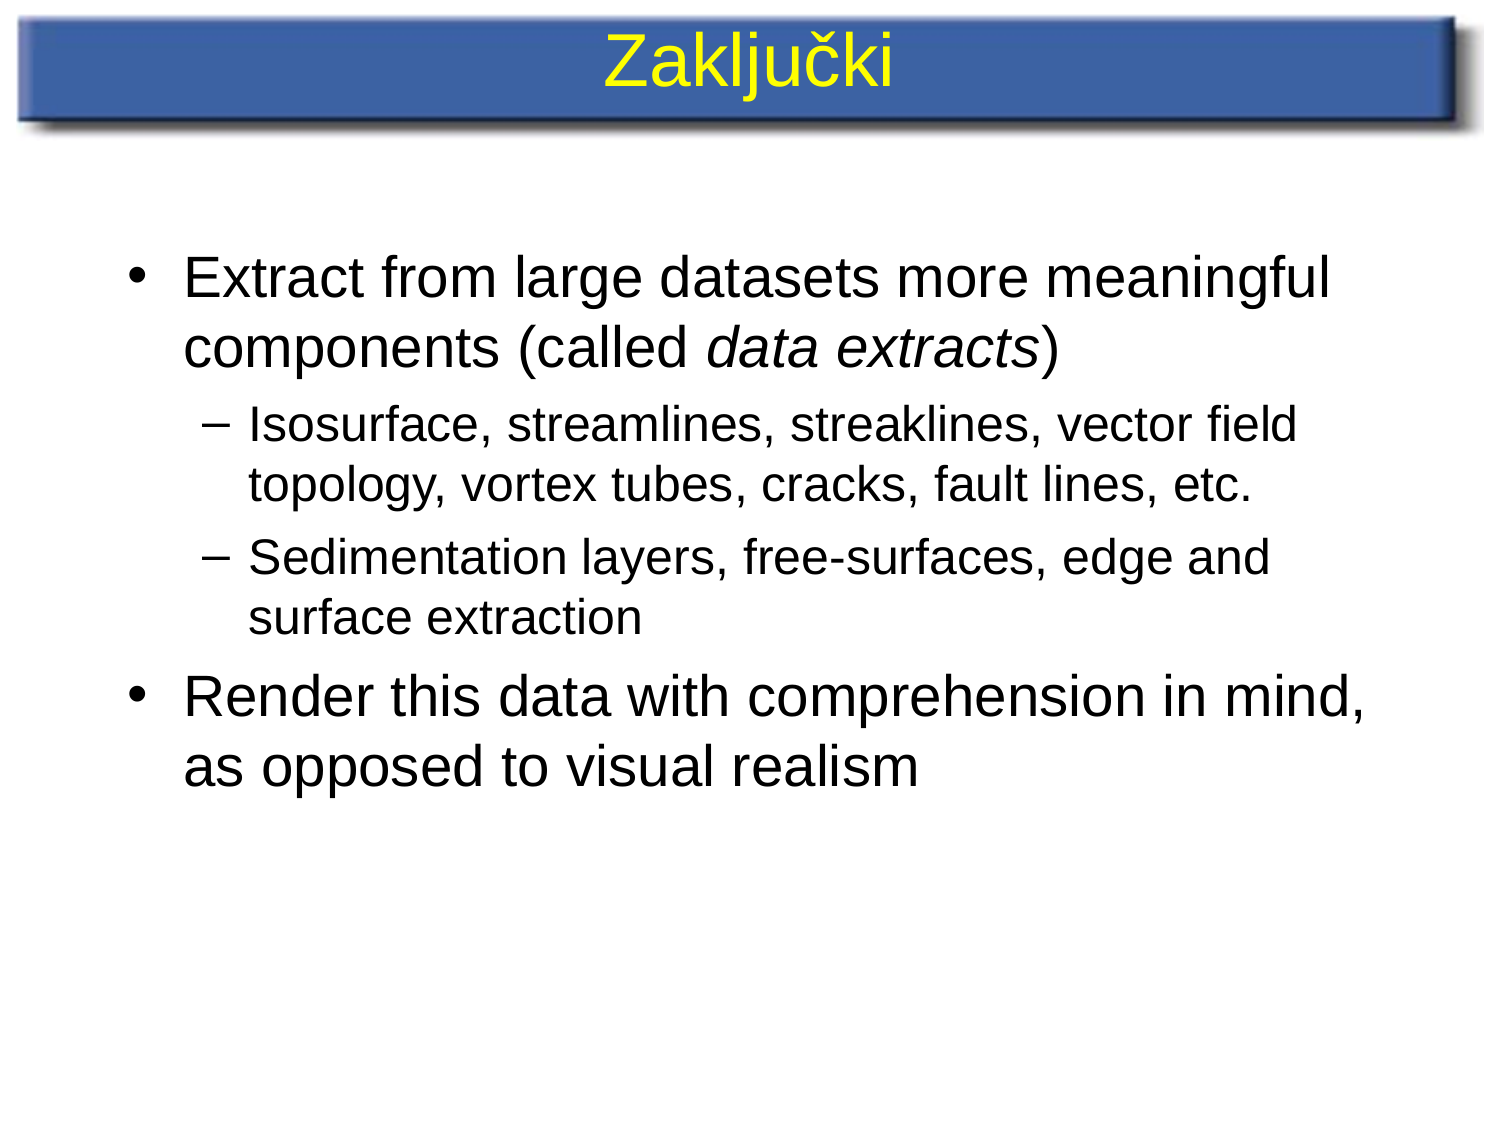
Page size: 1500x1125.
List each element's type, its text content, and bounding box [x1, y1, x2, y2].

picture [16, 13, 1484, 141]
title Zaključki [112, 0, 1388, 114]
list Extract from large datasets more meaningful components (called data extracts) Isosurface, streamlines, streaklines, vector field topology, vortex tubes, cracks, fault lines, etc. Sedimentation layers, free-surfaces, edge and surface extraction Render this data with comprehension in mind, as opposed to visual realism [112, 231, 1388, 907]
